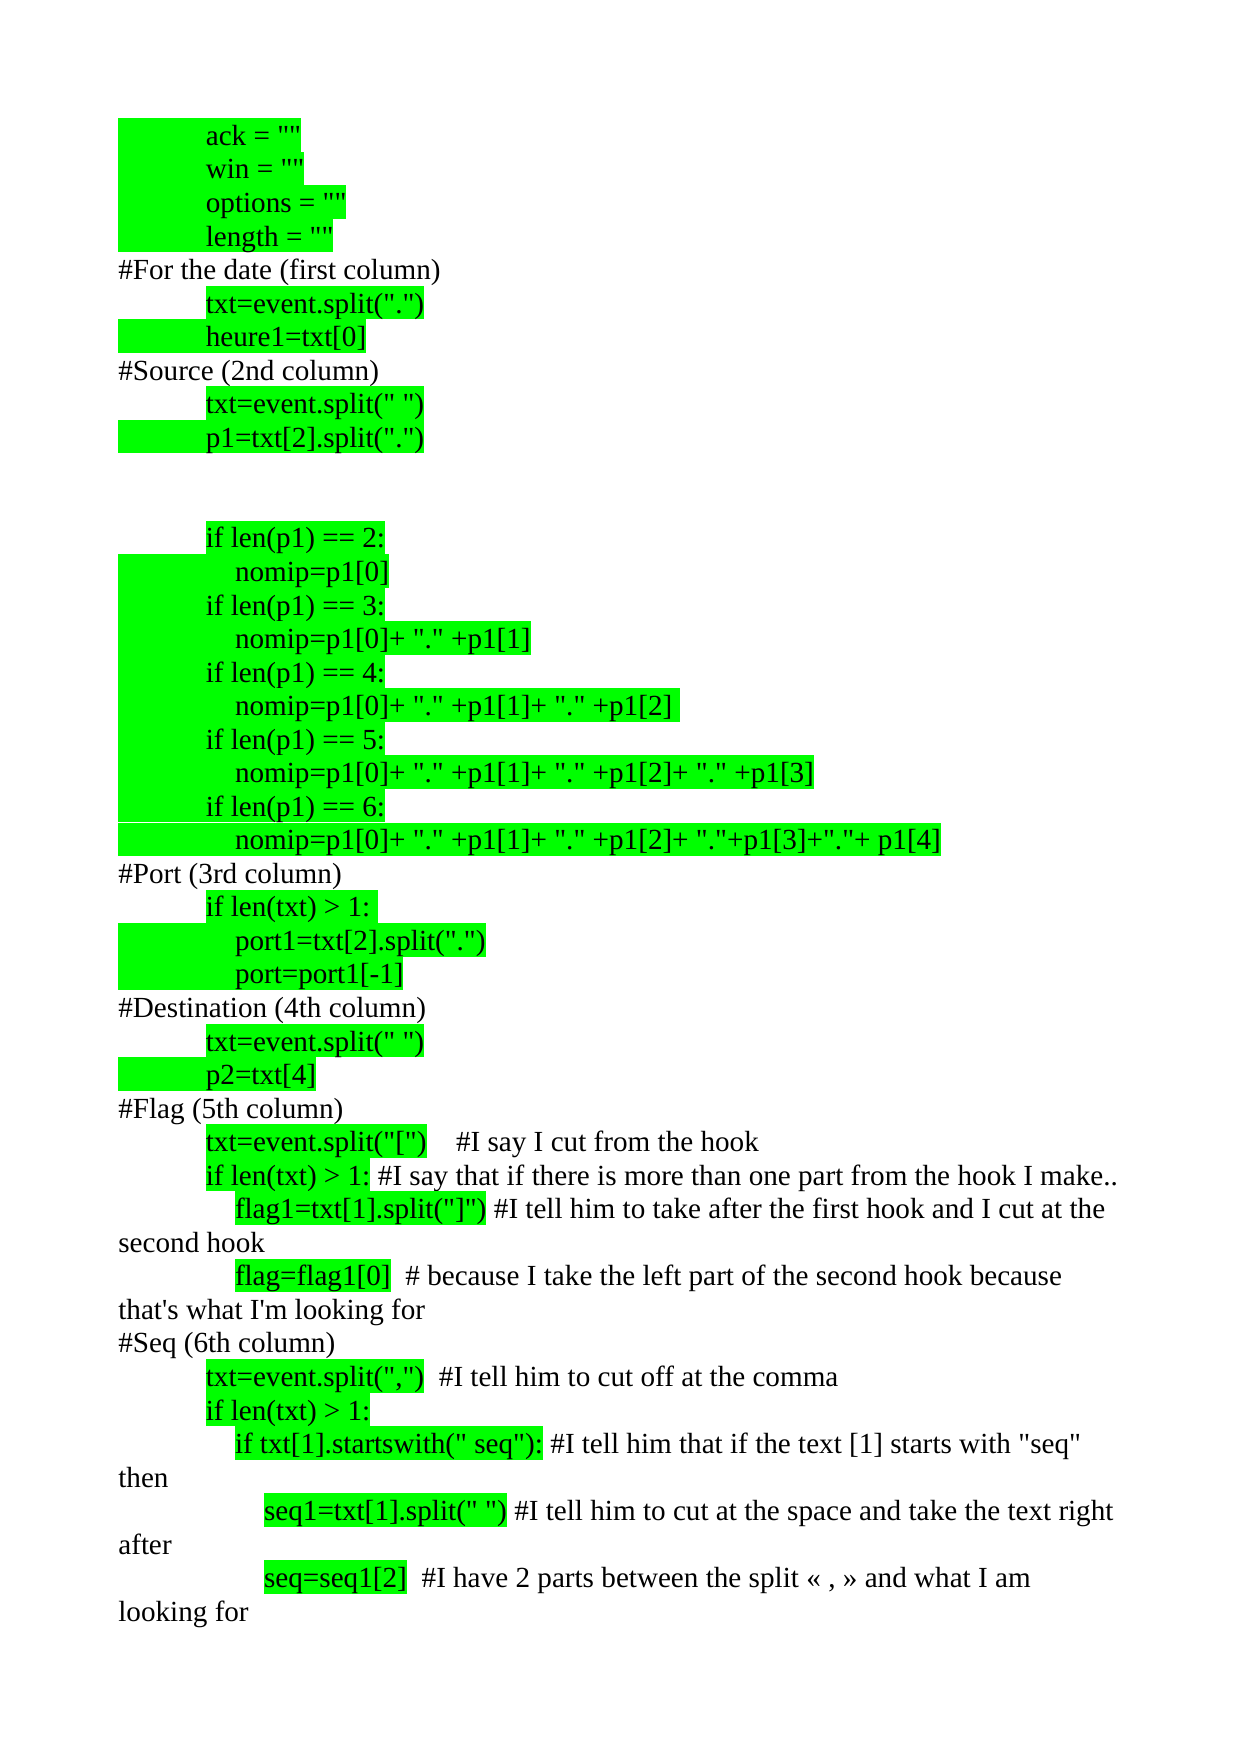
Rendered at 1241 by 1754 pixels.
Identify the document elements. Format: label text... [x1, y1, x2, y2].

text nomip=p1[0]+ "." +p1[1] [118, 621, 1122, 655]
text #Flag (5th column) [118, 1091, 1122, 1124]
text txt=event.split(",") #I tell him to cut off at the comma [118, 1359, 1122, 1393]
text txt=event.split(".") [118, 286, 1122, 319]
text if len(p1) == 5: [118, 722, 1122, 755]
text nomip=p1[0]+ "." +p1[1]+ "." +p1[2] [118, 688, 1122, 722]
text win = "" [118, 152, 1122, 185]
text nomip=p1[0]+ "." +p1[1]+ "." +p1[2]+ "." +p1[3] [118, 755, 1122, 789]
text if len(p1) == 6: [118, 789, 1122, 822]
text ack = "" [118, 118, 1122, 152]
text if len(p1) == 3: [118, 588, 1122, 621]
text if len(txt) > 1: [118, 889, 1122, 923]
text #For the date (first column) [118, 252, 1122, 286]
text flag=flag1[0] # because I take the left part of the second hook because that's what I'm looking for [118, 1258, 1122, 1326]
text txt=event.split(" ") [118, 1024, 1122, 1057]
text if len(p1) == 4: [118, 655, 1122, 688]
text seq1=txt[1].split(" ") #I tell him to cut at the space and take the text right after [118, 1493, 1122, 1560]
text options = "" [118, 185, 1122, 219]
text flag1=txt[1].split("]") #I tell him to take after the first hook and I cut at the second hook [118, 1191, 1122, 1258]
text nomip=p1[0] [118, 554, 1122, 588]
text txt=event.split(" ") [118, 386, 1122, 420]
text txt=event.split("[") #I say I cut from the hook [118, 1124, 1122, 1158]
text p2=txt[4] [118, 1057, 1122, 1091]
text #Seq (6th column) [118, 1326, 1122, 1359]
text length = "" [118, 219, 1122, 252]
text port=port1[-1] [118, 957, 1122, 990]
text if len(p1) == 2: [118, 521, 1122, 554]
text #Destination (4th column) [118, 990, 1122, 1024]
text p1=txt[2].split(".") [118, 420, 1122, 453]
text #Port (3rd column) [118, 856, 1122, 889]
text if len(txt) > 1: [118, 1393, 1122, 1426]
text heure1=txt[0] [118, 319, 1122, 353]
text port1=txt[2].split(".") [118, 923, 1122, 957]
text if txt[1].startswith(" seq"): #I tell him that if the text [1] starts with "seq" then [118, 1426, 1122, 1493]
text if len(txt) > 1: #I say that if there is more than one part from the hook I make.. [118, 1158, 1122, 1191]
text #Source (2nd column) [118, 353, 1122, 386]
text nomip=p1[0]+ "." +p1[1]+ "." +p1[2]+ "."+p1[3]+"."+ p1[4] [118, 822, 1122, 856]
text seq=seq1[2] #I have 2 parts between the split « , » and what I am looking for [118, 1560, 1122, 1627]
